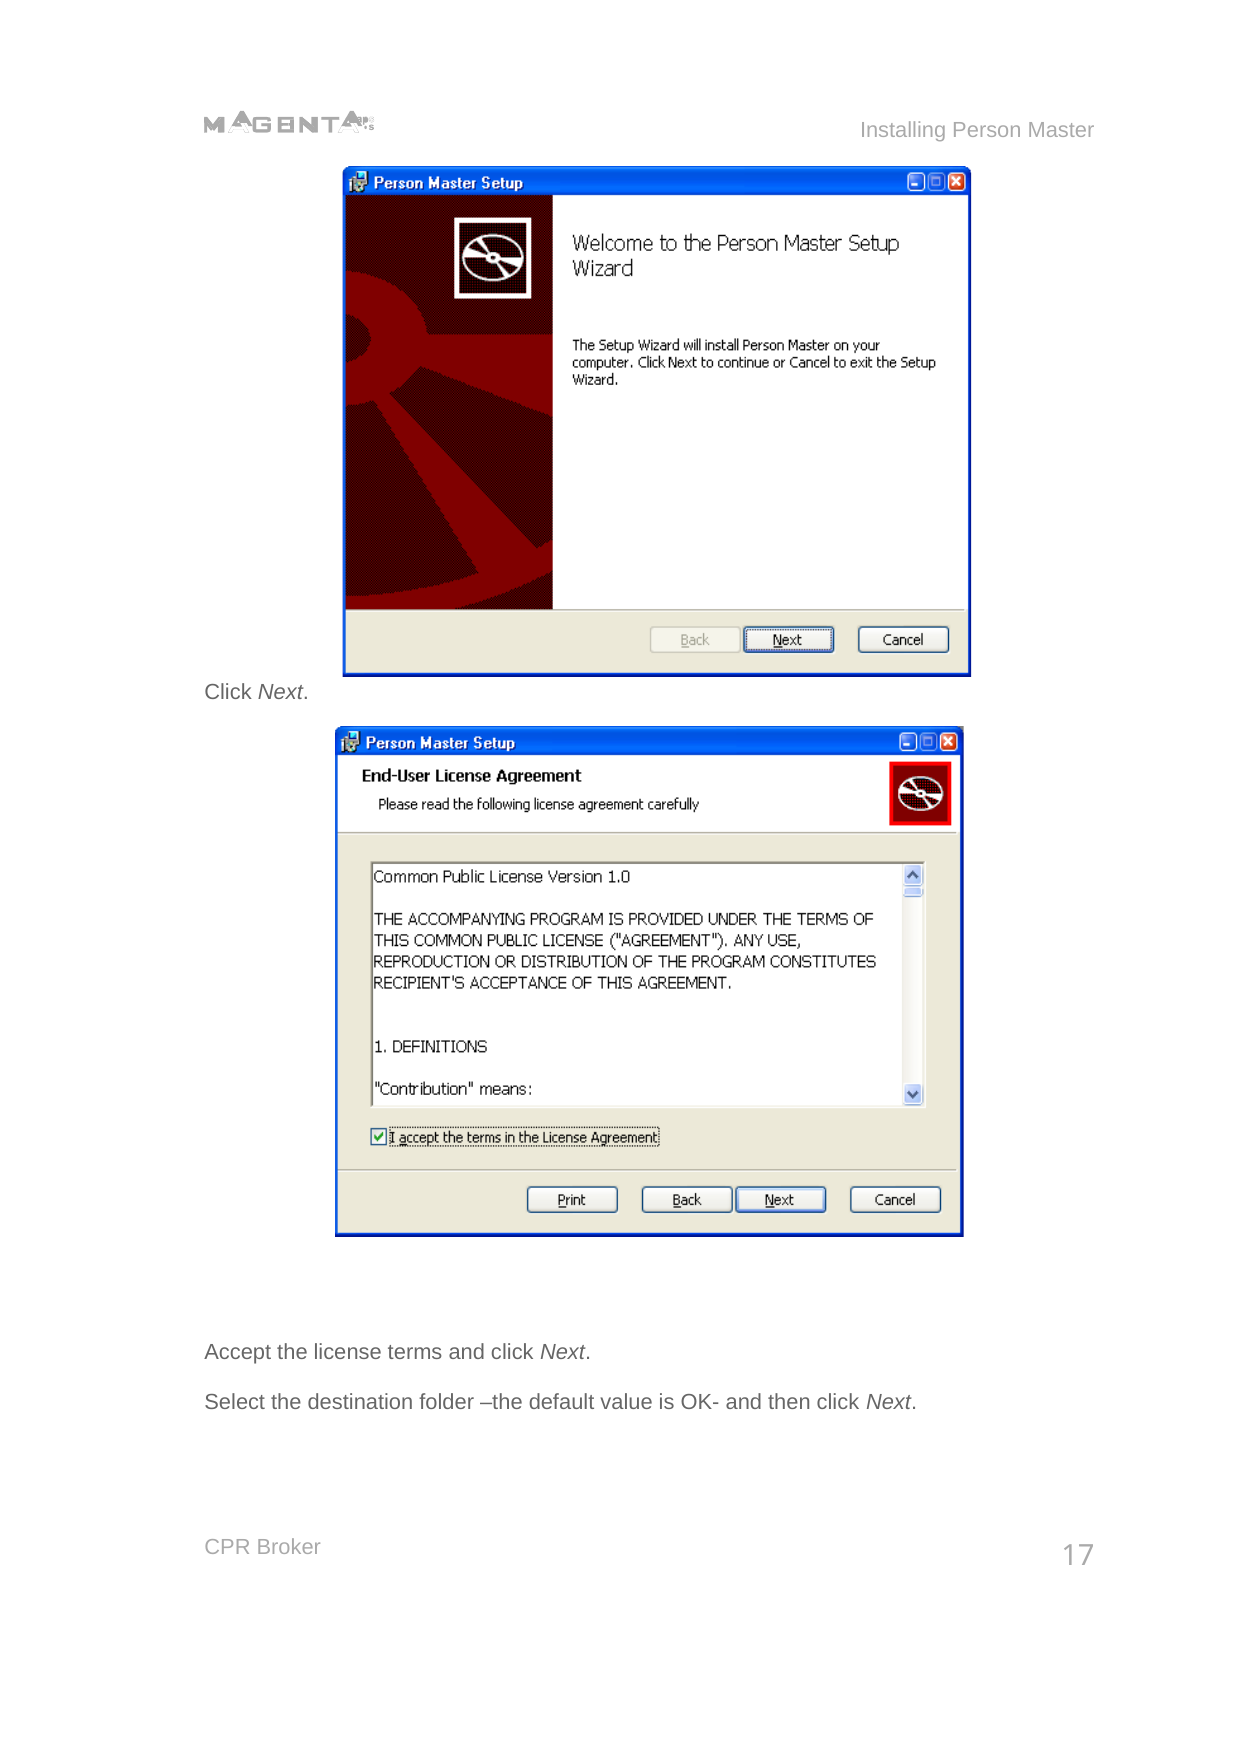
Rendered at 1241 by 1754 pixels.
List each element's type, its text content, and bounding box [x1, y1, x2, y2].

text Accept the license terms and click Next. [204, 1336, 1094, 1366]
text Select the destination folder –the default value is OK- and then click Next. [204, 1386, 1094, 1416]
text Click Next. [204, 677, 1094, 706]
picture [342, 166, 972, 677]
picture [335, 726, 964, 1237]
